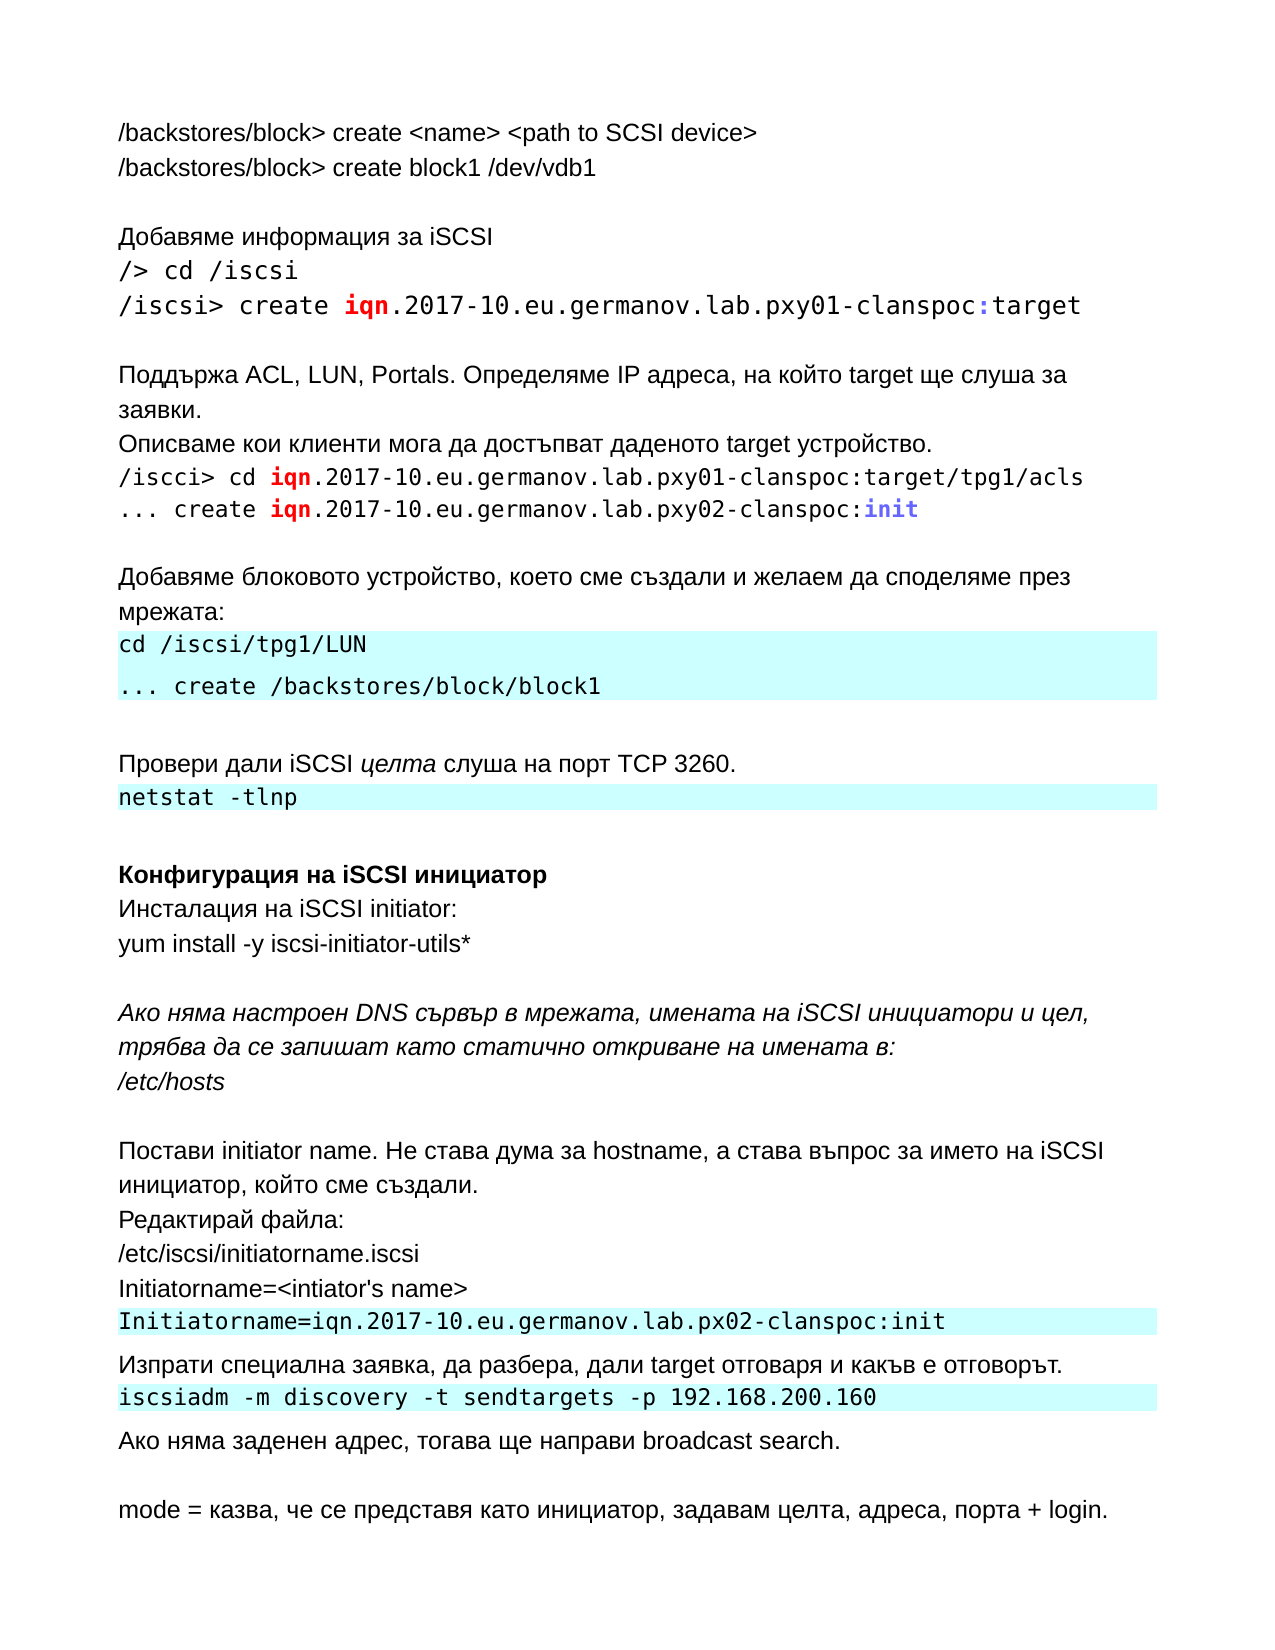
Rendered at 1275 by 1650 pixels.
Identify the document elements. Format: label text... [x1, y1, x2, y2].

text Изпрати специална заявка, да разбера, дали target отговаря и какъв е отговорът. [118, 1350, 1157, 1378]
text Инсталация на iSCSI initiator: [118, 894, 1157, 923]
text /iscci> cd iqn.2017-10.eu.germanov.lab.pxy01-clanspoc:target/tpg1/acls [118, 464, 1157, 491]
text /backstores/block> create block1 /dev/vdb1 [118, 153, 1157, 181]
text Редактирай файла: [118, 1204, 1157, 1233]
text Добавяме информация за iSCSI [118, 222, 1157, 250]
text /iscsi> create iqn.2017-10.eu.germanov.lab.pxy01-clanspoc:target [118, 291, 1157, 320]
text cd /iscsi/tpg1/LUN [118, 631, 1157, 658]
text /> cd /iscsi [118, 256, 1157, 285]
text /etc/hosts [118, 1067, 1157, 1095]
text Ако няма заденен адрес, тогава ще направи broadcast search. [118, 1426, 1157, 1454]
text ... create iqn.2017-10.eu.germanov.lab.pxy02-clanspoc:init [118, 496, 1157, 523]
text ... create /backstores/block/block1 [118, 673, 1157, 700]
text yum install -y iscsi-initiator-utils* [118, 929, 1157, 957]
text Initiatorname=iqn.2017-10.eu.germanov.lab.px02-clanspoc:init [118, 1308, 1157, 1335]
text netstat -tlnp [118, 784, 1157, 810]
text Добавяме блоковото устройство, което сме създали и желаем да споделяме през мрежата: [118, 562, 1157, 626]
text Конфигурация на iSCSI инициатор [118, 860, 1157, 888]
text Initiatorname=<intiator's name> [118, 1273, 1157, 1302]
text /etc/iscsi/initiatorname.iscsi [118, 1239, 1157, 1268]
text Провери дали iSCSI целта слуша на порт TCP 3260. [118, 749, 1157, 778]
text Ако няма настроен DNS сървър в мрежата, имената на iSCSI инициатори и цел, трябва да се запишат като статично откриване на имената в: [118, 998, 1157, 1061]
text mode = казва, че се представя като инициатор, задавам целта, адреса, порта + login. [118, 1495, 1157, 1523]
text Постави initiator name. Не става дума за hostname, а става въпрос за името на iSCSI инициатор, който сме създали. [118, 1136, 1157, 1199]
text /backstores/block> create <name> <path to SCSI device> [118, 118, 1157, 147]
text Описваме кои клиенти мога да достъпват даденото target устройство. [118, 429, 1157, 458]
text iscsiadm -m discovery -t sendtargets -p 192.168.200.160 [118, 1384, 1157, 1411]
text Поддържа ACL, LUN, Portals. Определяме IP адреса, на който target ще слуша за заявки. [118, 361, 1157, 424]
